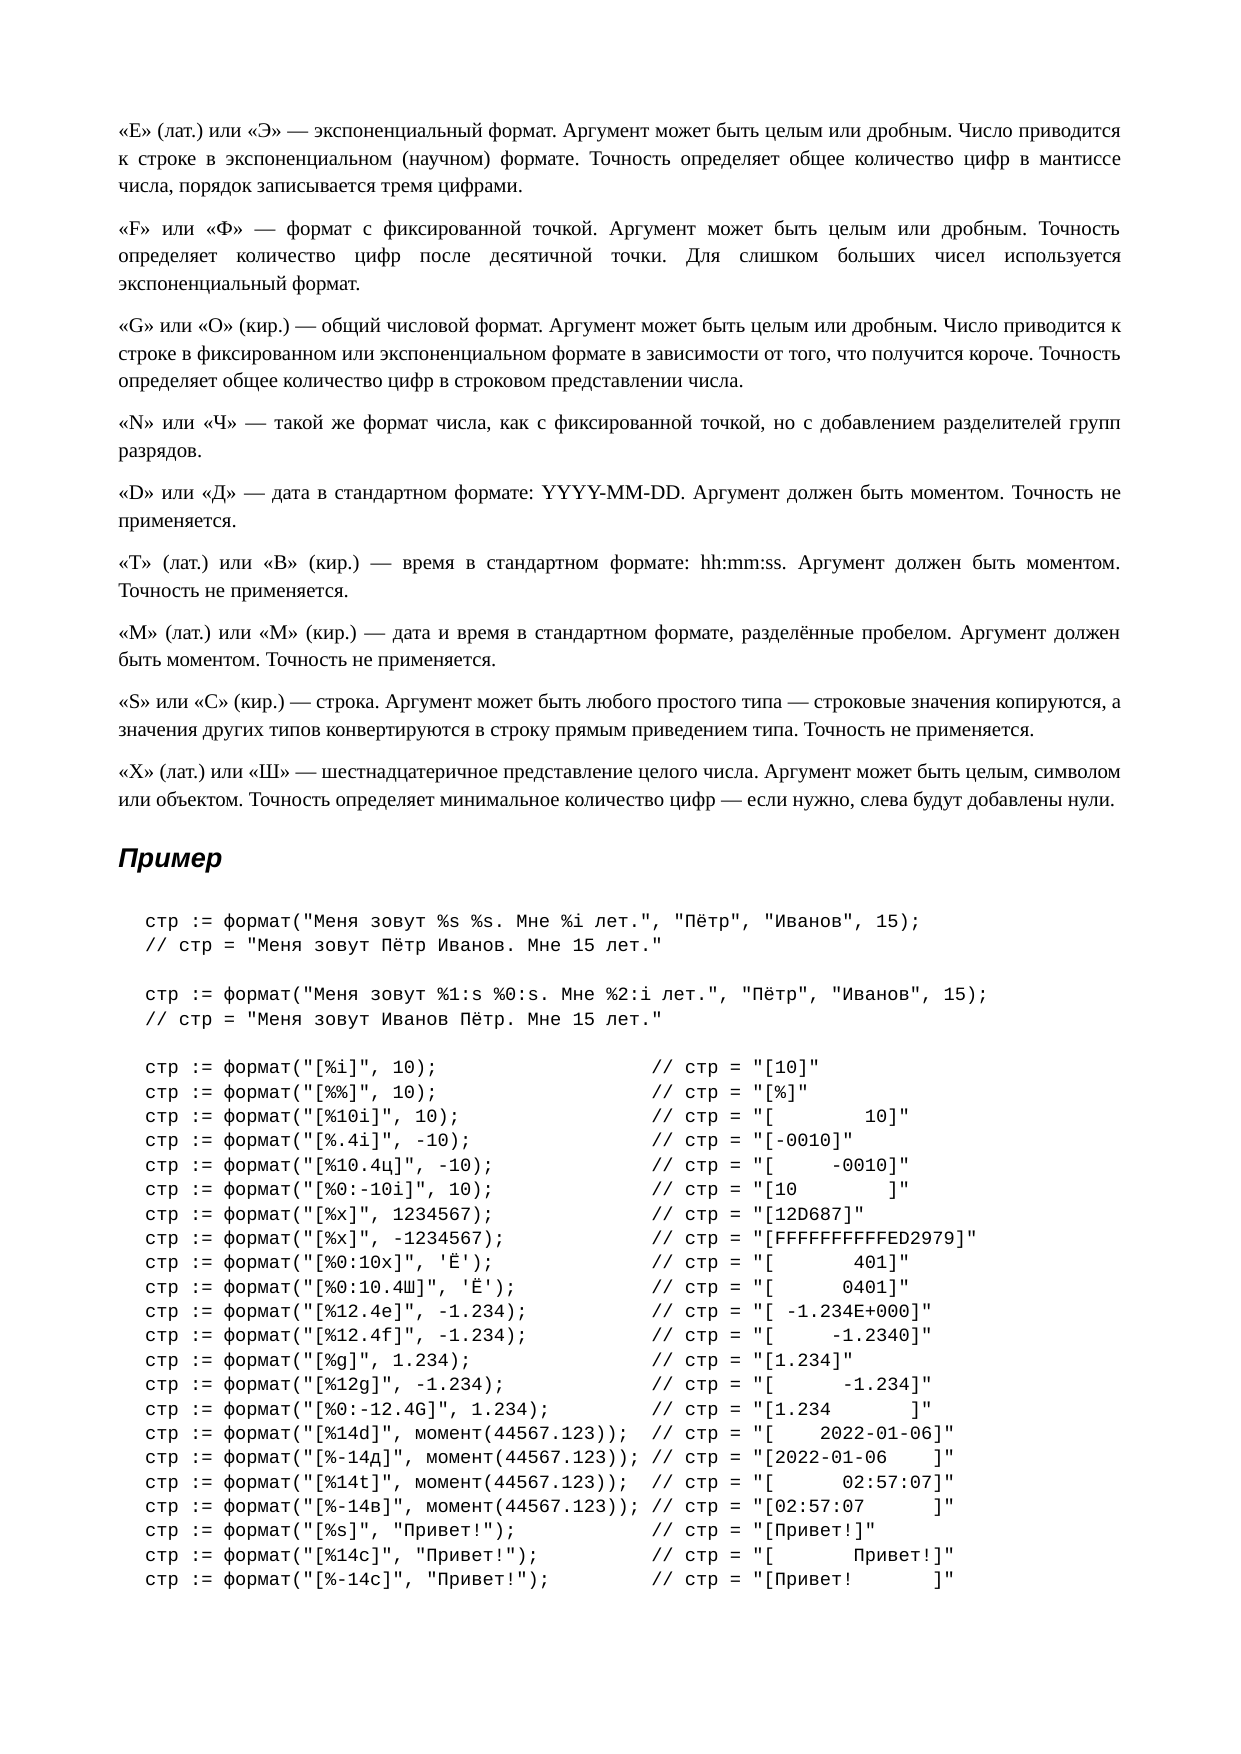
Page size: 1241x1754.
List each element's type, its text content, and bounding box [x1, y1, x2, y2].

text «X» (лат.) или «Ш» — шестнадцатеричное представление целого числа. Аргумент может быть целым, символом или объектом. Точность определяет минимальное количество цифр — если нужно, слева будут добавлены нули. [118, 759, 1122, 811]
text стр := формат("[%0:-10i]", 10); // стр = "[10 ]" [136, 1171, 1104, 1196]
text «M» (лат.) или «М» (кир.) — дата и время в стандартном формате, разделённые пробелом. Аргумент должен быть моментом. Точность не применяется. [118, 620, 1122, 671]
text стр := формат("Меня зовут %s %s. Мне %i лет.", "Пётр", "Иванов", 15); [136, 903, 1104, 927]
text «N» или «Ч» — такой же формат числа, как с фиксированной точкой, но с добавлением разделителей групп разрядов. [118, 410, 1122, 462]
text стр := формат("[%0:-12.4G]", 1.234); // стр = "[1.234 ]" [136, 1391, 1104, 1415]
subtitle Пример [118, 842, 1122, 873]
text стр := формат("[%14с]", "Привет!"); // стр = "[ Привет!]" [136, 1537, 1104, 1561]
text стр := формат("[%-14с]", "Привет!"); // стр = "[Привет! ]" [136, 1561, 1104, 1600]
text стр := формат("[%.4i]", -10); // стр = "[-0010]" [136, 1122, 1104, 1147]
text стр := формат("[%12.4e]", -1.234); // стр = "[ -1.234E+000]" [136, 1293, 1104, 1317]
text стр := формат("[%g]", 1.234); // стр = "[1.234]" [136, 1342, 1104, 1366]
text стр := формат("[%s]", "Привет!"); // стр = "[Привет!]" [136, 1512, 1104, 1537]
text стр := формат("[%-14д]", момент(44567.123)); // стр = "[2022-01-06 ]" [136, 1439, 1104, 1464]
text // стр = "Меня зовут Иванов Пётр. Мне 15 лет." [136, 1001, 1104, 1031]
text стр := формат("[%10.4ц]", -10); // стр = "[ -0010]" [136, 1147, 1104, 1171]
text «D» или «Д» — дата в стандартном формате: YYYY-MM-DD. Аргумент должен быть моментом. Точность не применяется. [118, 480, 1122, 532]
text стр := формат("[%14d]", момент(44567.123)); // стр = "[ 2022-01-06]" [136, 1415, 1104, 1439]
text «G» или «О» (кир.) — общий числовой формат. Аргумент может быть целым или дробным. Число приводится к строке в фиксированном или экспоненциальном формате в зависимости от того, что получится короче. Точность определяет общее количество цифр в строковом представлении числа. [118, 313, 1122, 392]
text // стр = "Меня зовут Пётр Иванов. Мне 15 лет." [136, 927, 1104, 957]
text стр := формат("[%0:10x]", 'Ё'); // стр = "[ 401]" [136, 1244, 1104, 1269]
text стр := формат("[%14t]", момент(44567.123)); // стр = "[ 02:57:07]" [136, 1464, 1104, 1488]
text стр := формат("[%i]", 10); // стр = "[10]" [136, 1049, 1104, 1074]
text «S» или «С» (кир.) — строка. Аргумент может быть любого простого типа — строковые значения копируются, а значения других типов конвертируются в строку прямым приведением типа. Точность не применяется. [118, 689, 1122, 741]
text стр := формат("[%10i]", 10); // стр = "[ 10]" [136, 1098, 1104, 1122]
text «T» (лат.) или «В» (кир.) — время в стандартном формате: hh:mm:ss. Аргумент должен быть моментом. Точность не применяется. [118, 550, 1122, 602]
text стр := формат("Меня зовут %1:s %0:s. Мне %2:i лет.", "Пётр", "Иванов", 15); [136, 976, 1104, 1001]
text стр := формат("[%x]", -1234567); // стр = "[FFFFFFFFFFED2979]" [136, 1220, 1104, 1244]
text стр := формат("[%%]", 10); // стр = "[%]" [136, 1074, 1104, 1098]
text стр := формат("[%-14в]", момент(44567.123)); // стр = "[02:57:07 ]" [136, 1488, 1104, 1512]
text «E» (лат.) или «Э» — экспоненциальный формат. Аргумент может быть целым или дробным. Число приводится к строке в экспоненциальном (научном) формате. Точность определяет общее количество цифр в мантиссе числа, порядок записывается тремя цифрами. [118, 118, 1122, 197]
text «F» или «Ф» — формат с фиксированной точкой. Аргумент может быть целым или дробным. Точность определяет количество цифр после десятичной точки. Для слишком больших чисел используется экспоненциальный формат. [118, 216, 1122, 295]
text стр := формат("[%12g]", -1.234); // стр = "[ -1.234]" [136, 1366, 1104, 1391]
text стр := формат("[%x]", 1234567); // стр = "[12D687]" [136, 1196, 1104, 1220]
text стр := формат("[%0:10.4Ш]", 'Ё'); // стр = "[ 0401]" [136, 1269, 1104, 1293]
text стр := формат("[%12.4f]", -1.234); // стр = "[ -1.2340]" [136, 1317, 1104, 1342]
